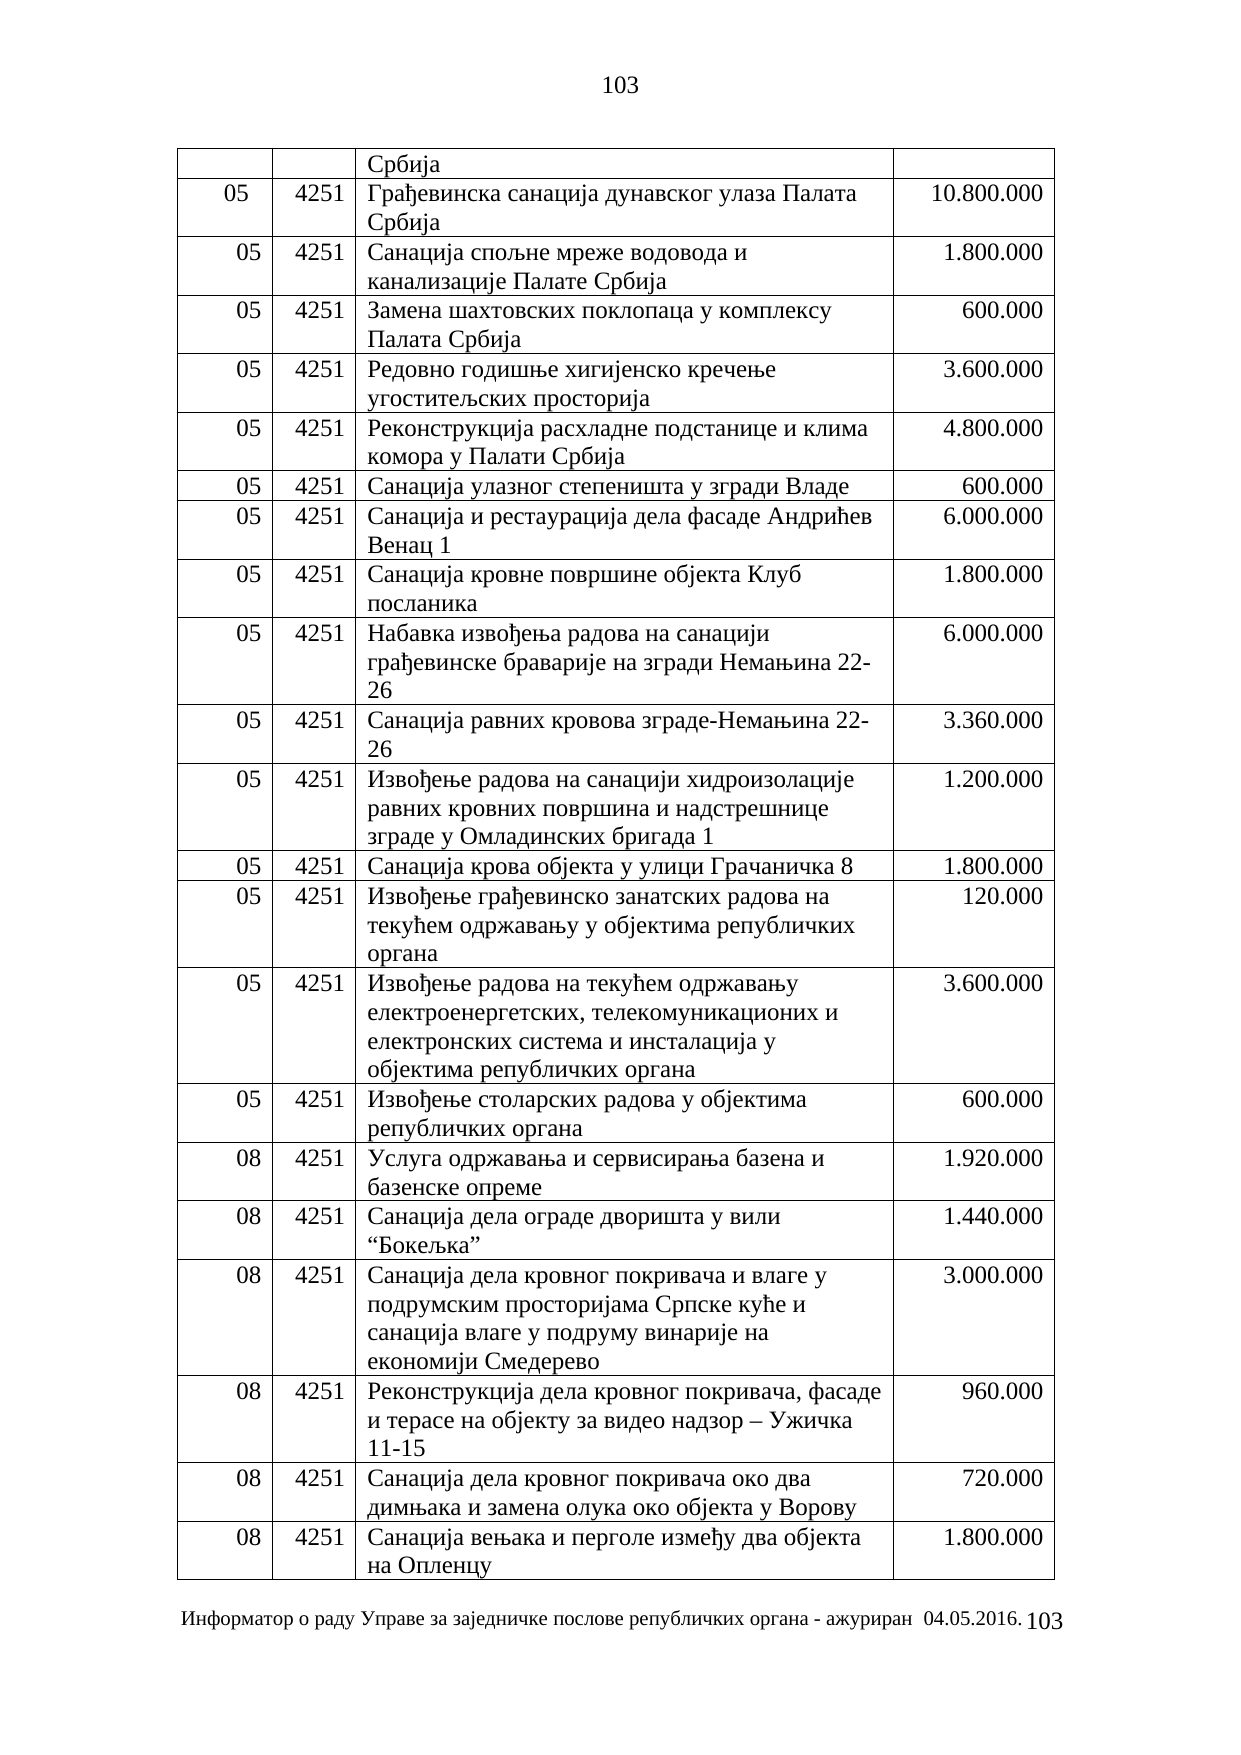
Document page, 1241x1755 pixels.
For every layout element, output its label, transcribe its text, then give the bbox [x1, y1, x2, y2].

table_cell 4251 [273, 705, 355, 763]
table_cell Услуга одржавања и сервисирања базена и базенске опреме [356, 1143, 893, 1200]
table_cell Санација крова објекта у улици Грачаничка 8 [356, 851, 893, 880]
table_cell 05 [178, 296, 272, 353]
table_cell 120.000 [894, 881, 1054, 967]
table_cell 4251 [273, 1084, 355, 1142]
table_cell 05 [178, 354, 272, 412]
table_cell 4251 [273, 1376, 355, 1462]
table_cell 08 [178, 1260, 272, 1375]
table_cell Санација спољне мреже водовода и канализације Палате Србија [356, 237, 893, 294]
table_cell 4251 [273, 1201, 355, 1259]
table_cell 3.000.000 [894, 1260, 1054, 1375]
table_cell 6.000.000 [894, 618, 1054, 704]
table_cell 4251 [273, 764, 355, 850]
table_cell Реконструкција дела кровног покривача, фасаде и терасе на објекту за видео надзор – Ужичка 11-15 [356, 1376, 893, 1462]
table_cell 05 [178, 501, 272, 558]
table_cell 1.800.000 [894, 237, 1054, 294]
table_cell Извођење столарских радова у објектима републичких органа [356, 1084, 893, 1142]
table_cell 1.800.000 [894, 1522, 1054, 1579]
table_cell 05 [178, 705, 272, 763]
table_cell 4251 [273, 1143, 355, 1200]
table_cell Санација дела кровног покривача и влаге у подрумским просторијама Српске куће и санација влаге у подруму винарије на економији Смедерево [356, 1260, 893, 1375]
table_cell Санација улазног степеништа у згради Владе [356, 471, 893, 500]
table_cell 6.000.000 [894, 501, 1054, 558]
table_cell 05 [178, 179, 272, 236]
table_cell Набавка извођења радова на санацији грађевинске браварије на згради Немањина 22-26 [356, 618, 893, 704]
table_cell 4251 [273, 851, 355, 880]
table_cell 10.800.000 [894, 179, 1054, 236]
table_cell 05 [178, 968, 272, 1083]
table_cell 3.600.000 [894, 968, 1054, 1083]
table_cell Извођење радова на санацији хидроизолације равних кровних површина и надстрешнице зграде у Омладинских бригада 1 [356, 764, 893, 850]
table_cell 05 [178, 237, 272, 294]
table_cell 4251 [273, 968, 355, 1083]
table_cell Санација дела ограде дворишта у вили “Бокељка” [356, 1201, 893, 1259]
table_cell 3.360.000 [894, 705, 1054, 763]
table_cell 1.920.000 [894, 1143, 1054, 1200]
table_cell [178, 149, 272, 177]
table_cell 05 [178, 471, 272, 500]
table_cell 1.800.000 [894, 851, 1054, 880]
table_cell 08 [178, 1463, 272, 1521]
table_cell Замена шахтовских поклопаца у комплексу Палата Србија [356, 296, 893, 353]
table_cell 08 [178, 1522, 272, 1579]
table_cell 1.800.000 [894, 560, 1054, 617]
table_cell 600.000 [894, 1084, 1054, 1142]
table_cell 05 [178, 618, 272, 704]
table_cell 05 [178, 1084, 272, 1142]
table_cell 960.000 [894, 1376, 1054, 1462]
table_cell Санација кровне површине објекта Клуб посланика [356, 560, 893, 617]
table_cell Извођење грађевинско занатских радова на текућем одржавању у објектима републичких органа [356, 881, 893, 967]
table_cell 4251 [273, 1260, 355, 1375]
table_cell Србија [356, 149, 893, 177]
table_cell 05 [178, 881, 272, 967]
table_cell 08 [178, 1201, 272, 1259]
table_cell Санација равних кровова зграде-Немањина 22-26 [356, 705, 893, 763]
table_cell 05 [178, 851, 272, 880]
table_cell 600.000 [894, 471, 1054, 500]
table_cell Санација и рестаурација дела фасаде Андрићев Венац 1 [356, 501, 893, 558]
table_cell 4251 [273, 1463, 355, 1521]
table_cell [894, 149, 1054, 177]
table_cell Извођење радова на текућем одржавању електроенергетских, телекомуникационих и електронских система и инсталација у објектима републичких органа [356, 968, 893, 1083]
table_cell 4251 [273, 237, 355, 294]
table_cell 4251 [273, 179, 355, 236]
table_cell 4251 [273, 881, 355, 967]
table_cell 1.200.000 [894, 764, 1054, 850]
table_cell 600.000 [894, 296, 1054, 353]
table_cell 720.000 [894, 1463, 1054, 1521]
table_cell 4251 [273, 471, 355, 500]
table_cell Санација дела кровног покривача око два димњака и замена олука око објекта у Ворову [356, 1463, 893, 1521]
table_cell 08 [178, 1143, 272, 1200]
table_cell 4251 [273, 501, 355, 558]
table_cell 1.440.000 [894, 1201, 1054, 1259]
table_cell 4251 [273, 618, 355, 704]
table_cell Грађевинска санација дунавског улаза Палата Србија [356, 179, 893, 236]
table_cell 4251 [273, 413, 355, 470]
table_cell 4251 [273, 560, 355, 617]
table_cell 4.800.000 [894, 413, 1054, 470]
table_cell 4251 [273, 354, 355, 412]
table_cell Редовно годишње хигијенско кречење угоститељских просторија [356, 354, 893, 412]
table_cell 08 [178, 1376, 272, 1462]
table_cell 05 [178, 560, 272, 617]
table_cell Санација вењака и перголе између два објекта на Опленцу [356, 1522, 893, 1579]
table_cell 4251 [273, 1522, 355, 1579]
table_cell Реконструкција расхладне подстанице и клима комора у Палати Србија [356, 413, 893, 470]
table_cell 4251 [273, 296, 355, 353]
table_cell [273, 149, 355, 177]
table_cell 05 [178, 764, 272, 850]
table_cell 05 [178, 413, 272, 470]
table_cell 3.600.000 [894, 354, 1054, 412]
